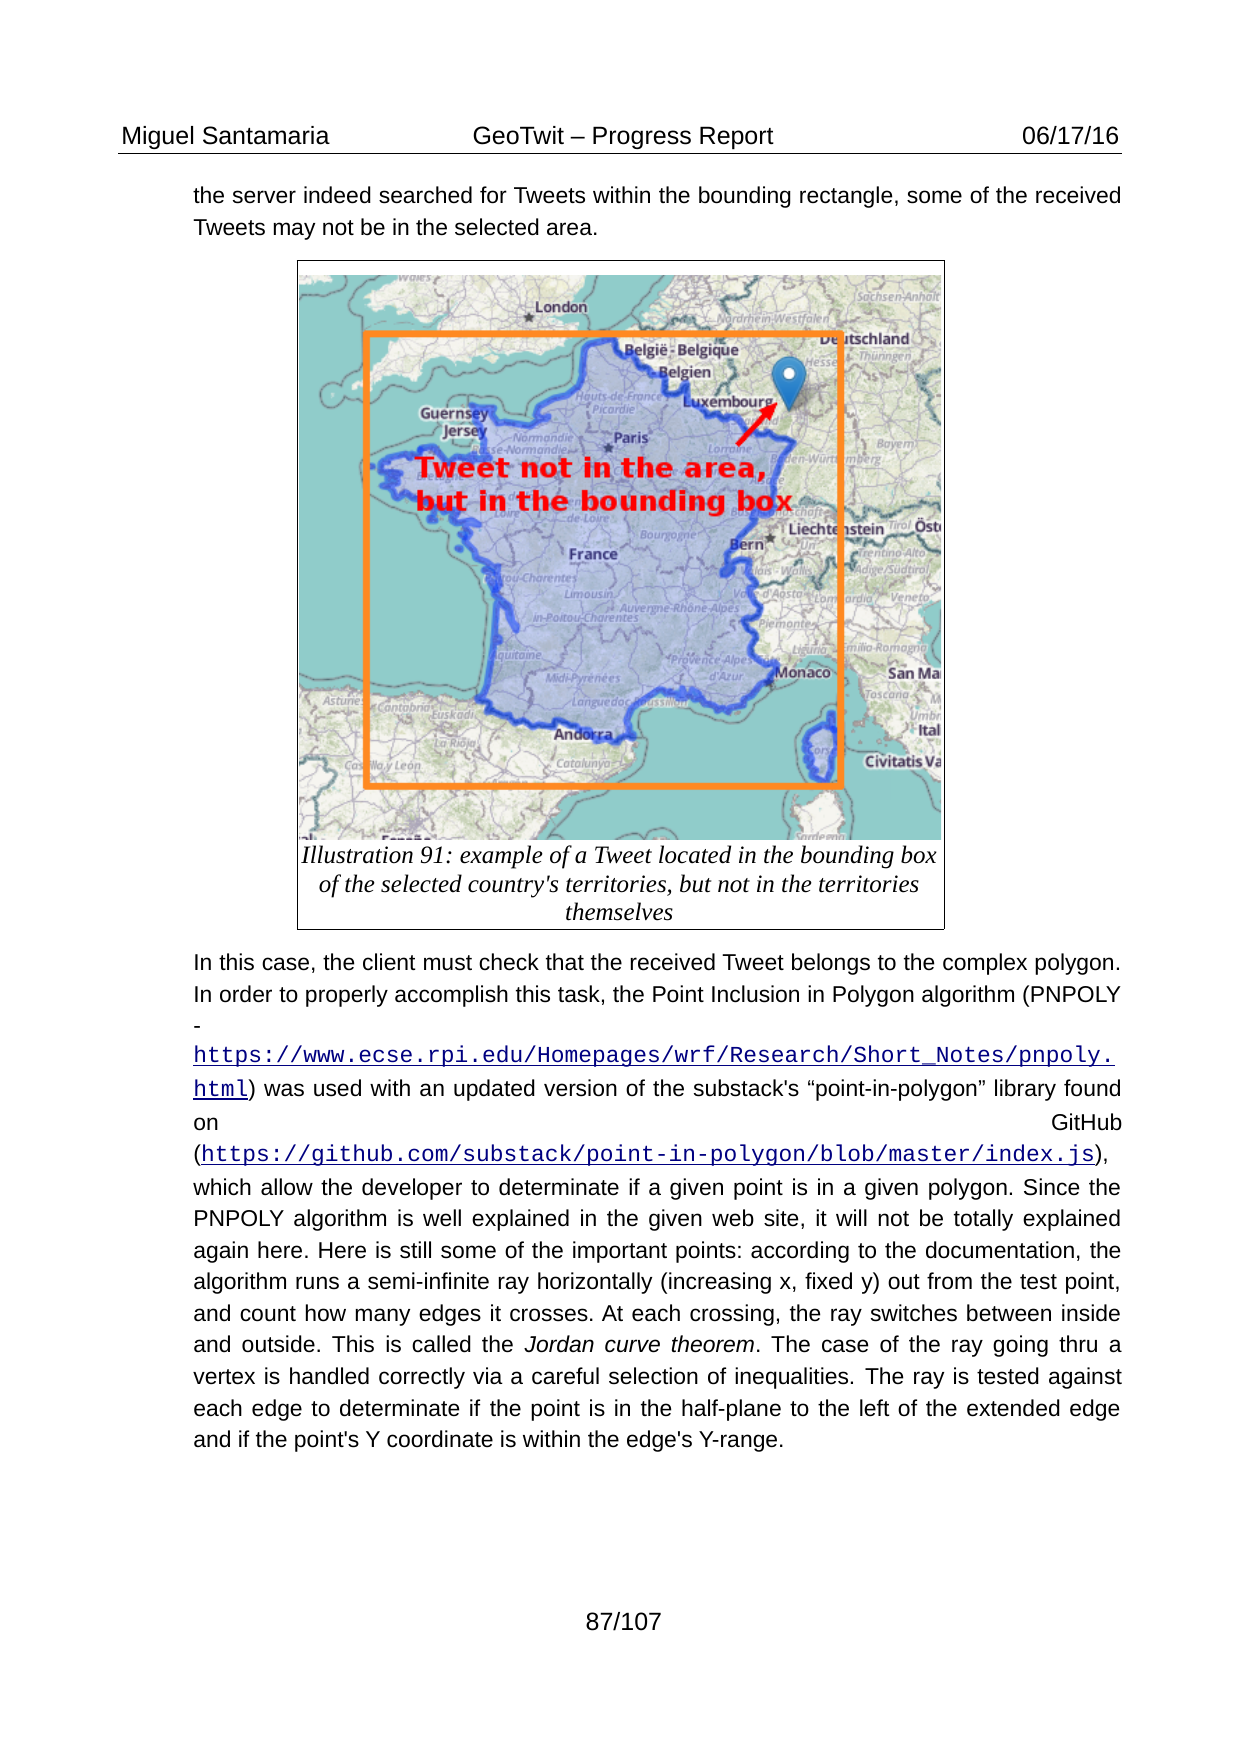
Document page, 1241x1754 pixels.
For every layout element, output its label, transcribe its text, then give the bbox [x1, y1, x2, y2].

picture [299, 275, 942, 840]
list Illustration 91: example of a Tweet located in the bounding box of the selected country's territories, but not in the territories themselves [299, 840, 941, 926]
list In this case, the client must check that the received Tweet belongs to the complex polygon. In order to properly accomplish this task, the Point Inclusion in Polygon algorithm (PNPOLY - https://www.ecse.rpi.edu/Homepages/wrf/Research/Short_Notes/pnpoly.html) was used with an updated version of the substack's “point-in-polygon” library found on GitHub (https://github.com/substack/point-in-polygon/blob/master/index.js), which allow the developer to determinate if a given point is in a given polygon. Since the PNPOLY algorithm is well explained in the given web site, it will not be totally explained again here. Here is still some of the important points: according to the documentation, the algorithm runs a semi-infinite ray horizontally (increasing x, fixed y) out from the test point, and count how many edges it crosses. At each crossing, the ray switches between inside and outside. This is called the Jordan curve theorem. The case of the ray going thru a vertex is handled correctly via a careful selection of inequalities. The ray is tested against each edge to determinate if the point is in the half-plane to the left of the extended edge and if the point's Y coordinate is within the edge's Y-range. [156, 260, 1122, 1452]
list the server indeed searched for Tweets within the bounding rectangle, some of the received Tweets may not be in the selected area. [156, 182, 1122, 240]
